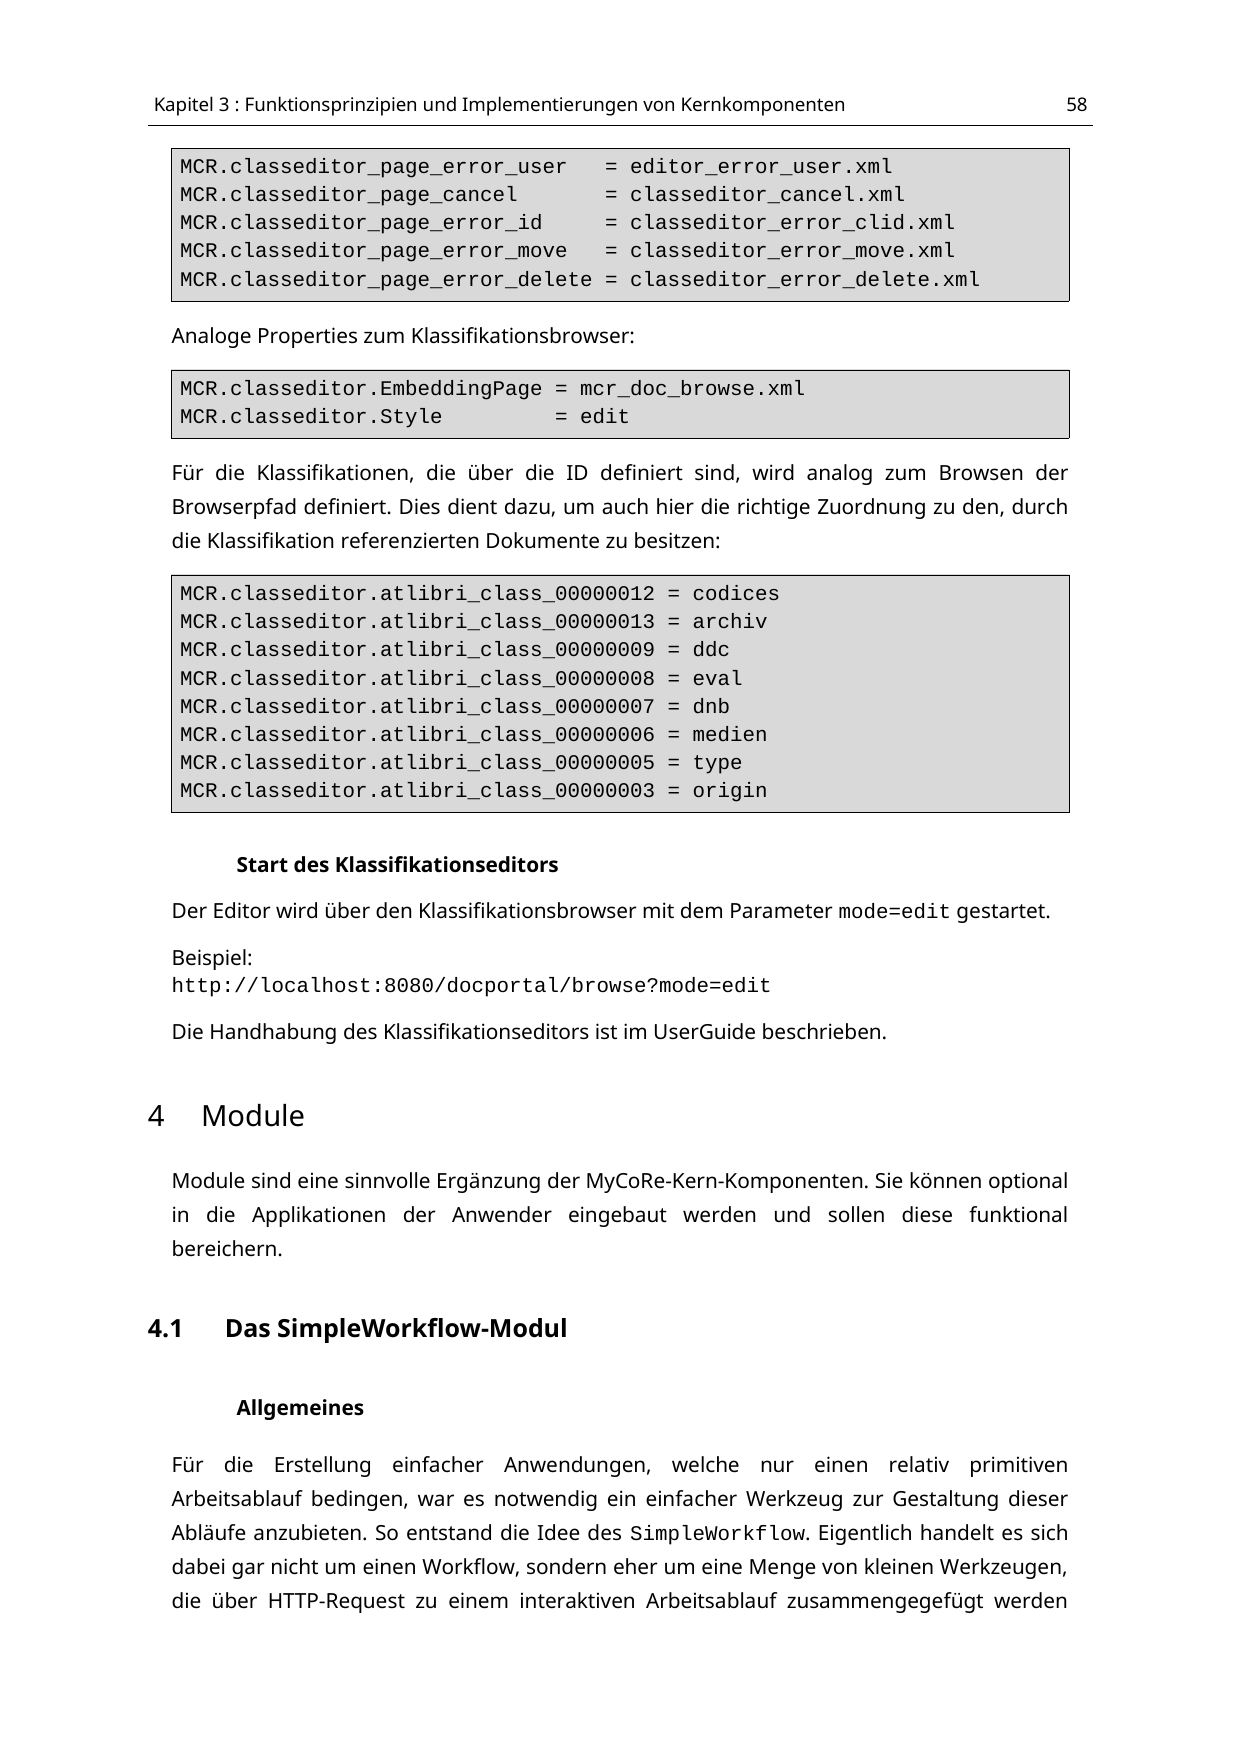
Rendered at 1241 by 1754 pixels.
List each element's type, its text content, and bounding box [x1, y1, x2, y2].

text MCR.classeditor.EmbeddingPage = mcr_doc_browse.xml MCR.classeditor.Style = edit [172, 371, 1069, 438]
subtitle Start des Klassifikationseditors [148, 850, 1092, 879]
text Analoge Properties zum Klassifikationsbrowser: [171, 321, 1069, 349]
text Für die Erstellung einfacher Anwendungen, welche nur einen relativ primitiven Arbeitsablauf bedingen, war es notwendig ein einfacher Werkzeug zur Gestaltung dieser Abläufe anzubieten. So entstand die Idee des SimpleWorkflow. Eigentlich handelt es sich dabei gar nicht um einen Workflow, sondern eher um eine Menge von kleinen Werkzeugen, die über HTTP-Request zu einem interaktiven Arbeitsablauf zusammengegefügt werden [171, 1450, 1069, 1614]
subtitle Allgemeines [148, 1393, 1092, 1421]
text Module sind eine sinnvolle Ergänzung der MyCoRe-Kern-Komponenten. Sie können optional in die Applikationen der Anwender eingebaut werden und sollen diese funktional bereichern. [171, 1167, 1069, 1263]
text MCR.classeditor_page_error_user = editor_error_user.xml MCR.classeditor_page_cancel = classeditor_cancel.xml MCR.classeditor_page_error_id = classeditor_error_clid.xml MCR.classeditor_page_error_move = classeditor_error_move.xml MCR.classeditor_page_error_delete = classeditor_error_delete.xml [172, 149, 1069, 301]
text MCR.classeditor.atlibri_class_00000012 = codices MCR.classeditor.atlibri_class_00000013 = archiv MCR.classeditor.atlibri_class_00000009 = ddc MCR.classeditor.atlibri_class_00000008 = eval MCR.classeditor.atlibri_class_00000007 = dnb MCR.classeditor.atlibri_class_00000006 = medien MCR.classeditor.atlibri_class_00000005 = type MCR.classeditor.atlibri_class_00000003 = origin [172, 576, 1069, 812]
subtitle Das SimpleWorkflow-Modul [148, 1311, 1092, 1344]
text Für die Klassifikationen, die über die ID definiert sind, wird analog zum Browsen der Browserpfad definiert. Dies dient dazu, um auch hier die richtige Zuordnung zu den, durch die Klassifikation referenzierten Dokumente zu besitzen: [171, 458, 1069, 554]
text Der Editor wird über den Klassifikationsbrowser mit dem Parameter mode=edit gestartet. [171, 896, 1069, 924]
text Die Handhabung des Klassifikationseditors ist im UserGuide beschrieben. [171, 1017, 1069, 1046]
subtitle Module [148, 1095, 1092, 1135]
text Beispiel: http://localhost:8080/docportal/browse?mode=edit [171, 943, 1069, 999]
